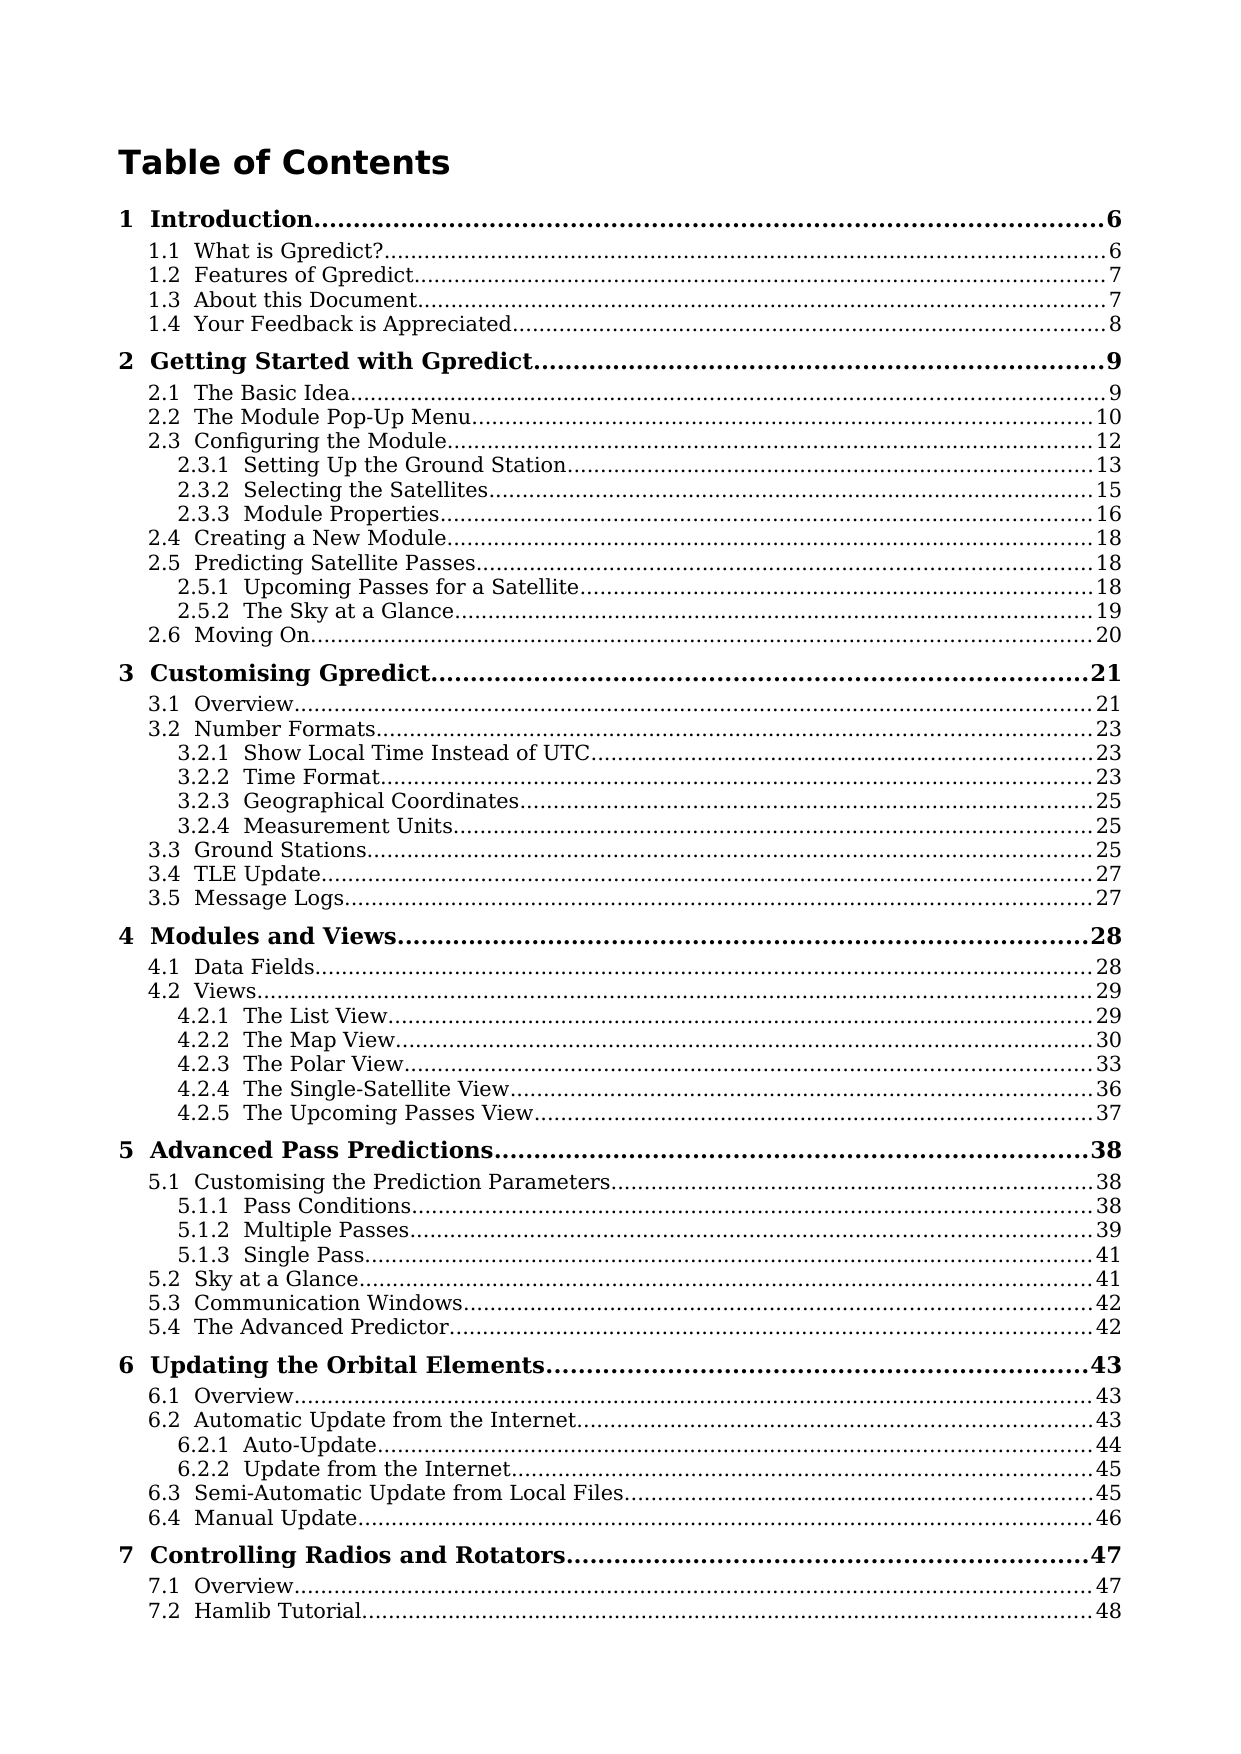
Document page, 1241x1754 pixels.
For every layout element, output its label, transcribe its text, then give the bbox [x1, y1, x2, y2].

text 3.2.4 Measurement Units 25 [177, 814, 1122, 838]
text 3.2.3 Geographical Coordinates 25 [177, 789, 1122, 814]
text 3 Customising Gpredict 21 [118, 659, 1122, 686]
text 2.6 Moving On 20 [148, 623, 1122, 648]
text 2.3.3 Module Properties 16 [177, 502, 1122, 526]
text 1.2 Features of Gpredict 7 [148, 263, 1122, 288]
text 6.2 Automatic Update from the Internet 43 [148, 1408, 1122, 1433]
text 5.2 Sky at a Glance 41 [148, 1267, 1122, 1291]
text 2.3.2 Selecting the Satellites 15 [177, 478, 1122, 502]
text 4.1 Data Fields 28 [148, 955, 1122, 979]
text 3.4 TLE Update 27 [148, 862, 1122, 886]
text 2.5.1 Upcoming Passes for a Satellite 18 [177, 575, 1122, 599]
text 4.2.2 The Map View 30 [177, 1028, 1122, 1052]
text 3.1 Overview 21 [148, 692, 1122, 717]
text 5.1.3 Single Pass 41 [177, 1243, 1122, 1267]
text 6 Updating the Orbital Elements 43 [118, 1351, 1122, 1378]
text 1.1 What is Gpredict? 6 [148, 239, 1122, 263]
text 4.2.5 The Upcoming Passes View 37 [177, 1101, 1122, 1125]
text 1.3 About this Document 7 [148, 288, 1122, 312]
text 2.5 Predicting Satellite Passes 18 [148, 551, 1122, 575]
text 6.1 Overview 43 [148, 1384, 1122, 1408]
text 5.1.2 Multiple Passes 39 [177, 1218, 1122, 1243]
text 3.2.2 Time Format 23 [177, 765, 1122, 789]
subtitle Table of Contents [118, 143, 1122, 182]
text 2.1 The Basic Idea 9 [148, 381, 1122, 405]
text 4 Modules and Views 28 [118, 922, 1122, 949]
text 4.2.1 The List View 29 [177, 1004, 1122, 1028]
text 2.4 Creating a New Module 18 [148, 526, 1122, 551]
text 7.2 Hamlib Tutorial 48 [148, 1599, 1122, 1623]
text 5.4 The Advanced Predictor 42 [148, 1315, 1122, 1340]
text 4.2.4 The Single-Satellite View 36 [177, 1077, 1122, 1101]
text 2.2 The Module Pop-Up Menu 10 [148, 405, 1122, 429]
text 2.3.1 Setting Up the Ground Station 13 [177, 453, 1122, 478]
text 2 Getting Started with Gpredict 9 [118, 348, 1122, 375]
text 5 Advanced Pass Predictions 38 [118, 1137, 1122, 1164]
text 3.2 Number Formats 23 [148, 717, 1122, 741]
text 5.3 Communication Windows 42 [148, 1291, 1122, 1315]
text 6.4 Manual Update 46 [148, 1506, 1122, 1530]
text 4.2 Views 29 [148, 979, 1122, 1004]
text 6.2.1 Auto-Update 44 [177, 1433, 1122, 1457]
text 6.2.2 Update from the Internet 45 [177, 1457, 1122, 1481]
text 1.4 Your Feedback is Appreciated 8 [148, 312, 1122, 336]
text 2.3 Configuring the Module 12 [148, 429, 1122, 453]
text 7.1 Overview 47 [148, 1574, 1122, 1599]
text 7 Controlling Radios and Rotators 47 [118, 1542, 1122, 1568]
text 5.1.1 Pass Conditions 38 [177, 1194, 1122, 1218]
text 1 Introduction 6 [118, 206, 1122, 233]
text 4.2.3 The Polar View 33 [177, 1052, 1122, 1077]
text 2.5.2 The Sky at a Glance 19 [177, 599, 1122, 623]
text 3.3 Ground Stations 25 [148, 838, 1122, 862]
text 3.5 Message Logs 27 [148, 886, 1122, 911]
text 6.3 Semi-Automatic Update from Local Files 45 [148, 1481, 1122, 1506]
text 3.2.1 Show Local Time Instead of UTC 23 [177, 741, 1122, 765]
text 5.1 Customising the Prediction Parameters 38 [148, 1170, 1122, 1194]
